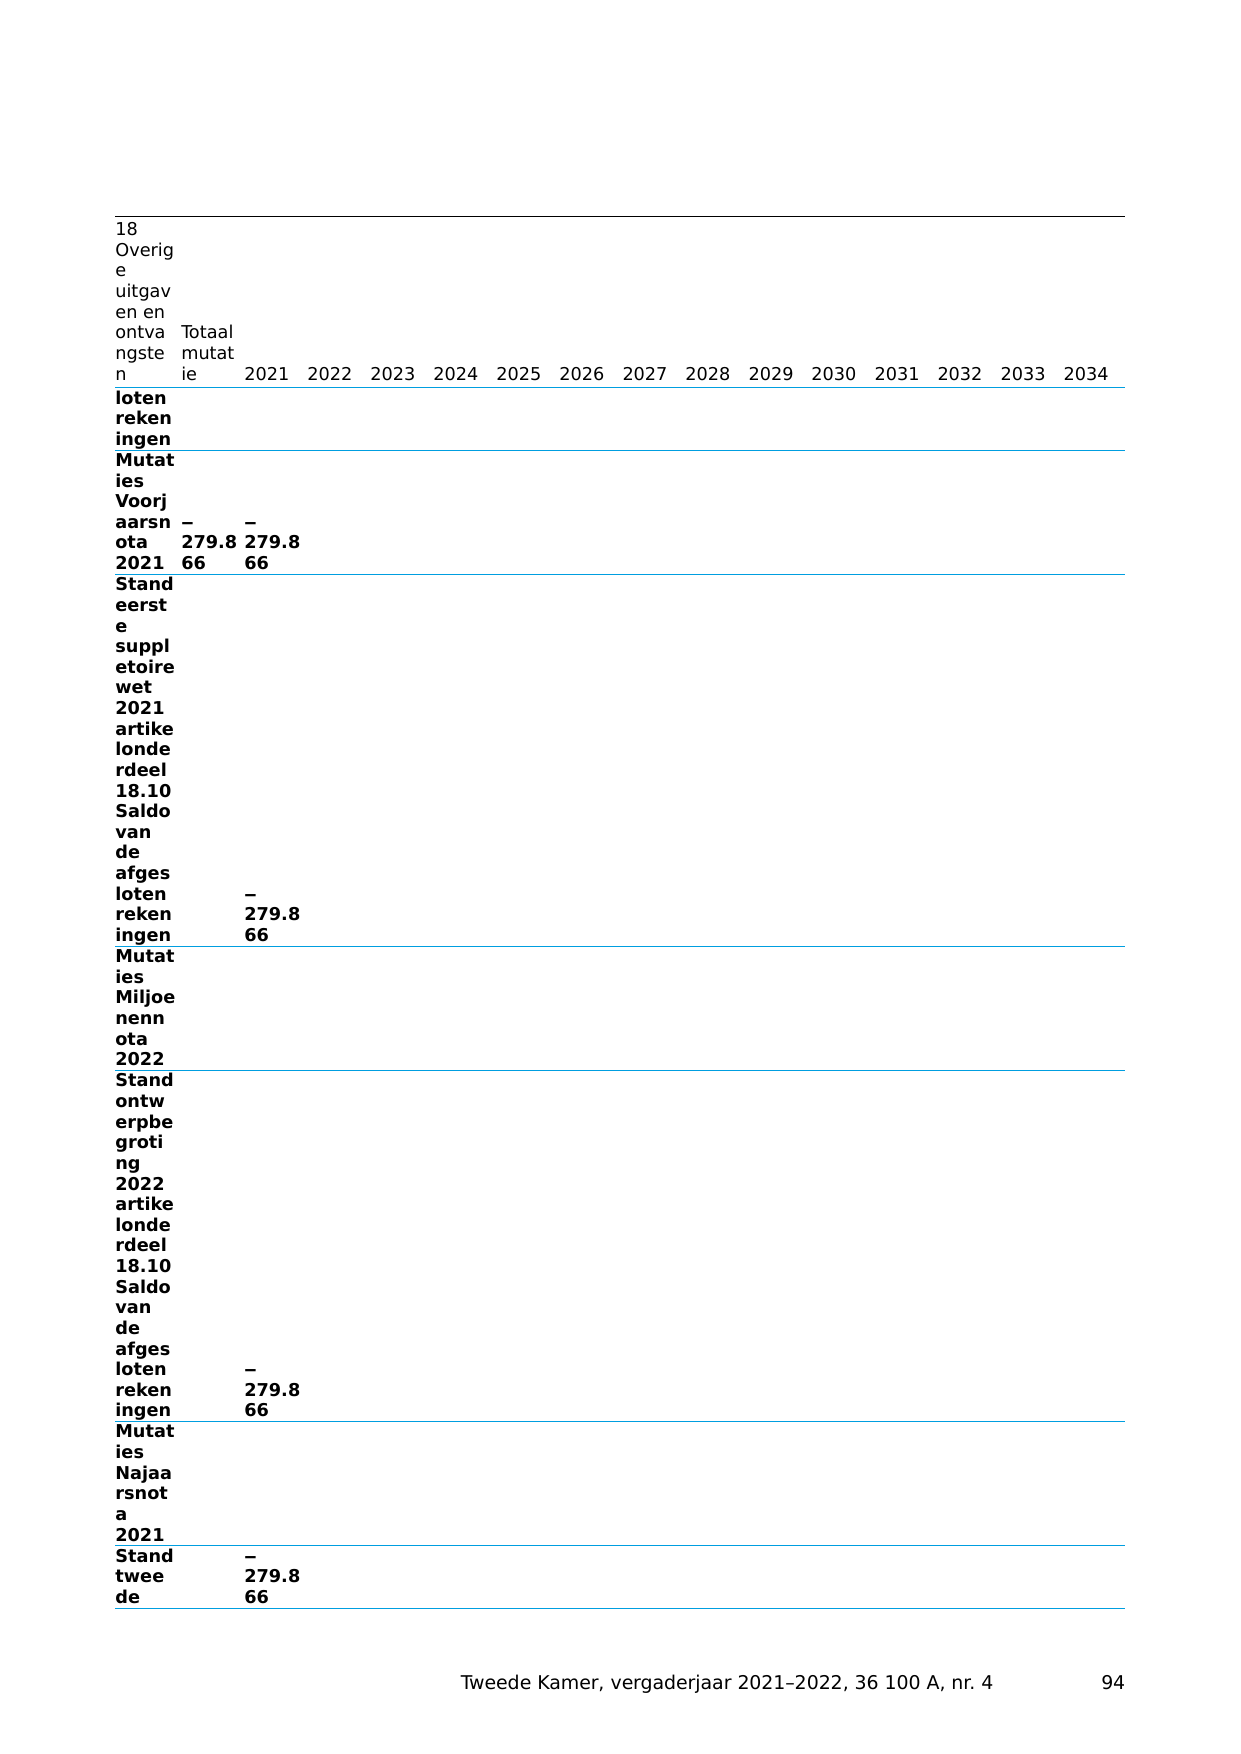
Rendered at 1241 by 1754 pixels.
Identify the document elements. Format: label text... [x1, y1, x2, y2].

table_cell [808, 1546, 871, 1608]
table_cell [493, 1071, 556, 1421]
table_cell [241, 1422, 304, 1545]
table_cell [998, 1546, 1060, 1608]
table_cell [430, 1422, 493, 1545]
table_cell [430, 1546, 493, 1608]
table_cell [619, 575, 682, 946]
table_cell 2021 [241, 217, 304, 387]
table_cell loten rekeningen [115, 388, 178, 449]
table_cell [745, 388, 808, 449]
table_cell Stand tweede [115, 1546, 178, 1608]
table_cell 2032 [934, 217, 997, 387]
table_cell [1060, 575, 1125, 946]
table_header Tabel 8 Artikel 18 Overige uitgaven en ontvangsten [115, 191, 1125, 216]
table_cell [682, 1422, 745, 1545]
table_cell [178, 1071, 241, 1421]
table_cell 2025 [493, 217, 556, 387]
table_cell [367, 947, 430, 1070]
table_cell [367, 1071, 430, 1421]
table_cell [178, 1546, 241, 1608]
table_cell [304, 451, 367, 574]
table_cell [745, 1071, 808, 1421]
table_cell [998, 1071, 1060, 1421]
table_cell 2033 [998, 217, 1060, 387]
table_cell Mutaties Miljoenennota 2022 [115, 947, 178, 1070]
table_cell [682, 451, 745, 574]
table_cell Mutaties Najaarsnota 2021 [115, 1422, 178, 1545]
table_cell [178, 575, 241, 946]
table_cell [934, 388, 997, 449]
table_cell [934, 1546, 997, 1608]
table_cell 2026 [556, 217, 619, 387]
table_cell [430, 575, 493, 946]
table_cell [178, 388, 241, 449]
table_cell [556, 1422, 619, 1545]
table_cell 2024 [430, 217, 493, 387]
table_cell [430, 947, 493, 1070]
table_cell [934, 947, 997, 1070]
table_cell [808, 1422, 871, 1545]
table_cell [619, 451, 682, 574]
table_cell Stand eerste suppletoire wet 2021 artikelonderdeel 18.10 Saldo van de afgesloten rekeningen [115, 575, 178, 946]
table_cell [304, 575, 367, 946]
table_cell [430, 1071, 493, 1421]
table_cell [934, 575, 997, 946]
table_cell Totaal mutatie [178, 217, 241, 387]
table_cell [556, 451, 619, 574]
table_cell [556, 947, 619, 1070]
table_cell 2023 [367, 217, 430, 387]
table_cell 18 Overige uitgaven en ontvangsten [115, 217, 178, 387]
table_cell [808, 1071, 871, 1421]
table_cell [871, 1422, 934, 1545]
table_cell [745, 947, 808, 1070]
table_cell [619, 388, 682, 449]
table_cell 2028 [682, 217, 745, 387]
table_cell [619, 1071, 682, 1421]
table_cell [682, 1546, 745, 1608]
table_cell [998, 575, 1060, 946]
table_cell ‒ 279.866 [241, 451, 304, 574]
table_cell [1060, 1546, 1125, 1608]
table_cell [934, 1071, 997, 1421]
table_cell [871, 575, 934, 946]
table_cell [998, 1422, 1060, 1545]
table_cell [619, 947, 682, 1070]
table_cell [241, 388, 304, 449]
table_cell [493, 1546, 556, 1608]
table_cell [556, 1071, 619, 1421]
table_cell [1060, 1071, 1125, 1421]
table_cell [998, 451, 1060, 574]
table_cell [178, 1422, 241, 1545]
table_cell [682, 1071, 745, 1421]
table_cell [493, 947, 556, 1070]
table_cell [493, 451, 556, 574]
table_cell [304, 947, 367, 1070]
table_cell [934, 451, 997, 574]
table_cell ‒ 279.866 [241, 1071, 304, 1421]
table_cell [430, 451, 493, 574]
table_cell [430, 388, 493, 449]
table_cell [682, 947, 745, 1070]
table_cell 2027 [619, 217, 682, 387]
table_cell [871, 947, 934, 1070]
table_cell [808, 388, 871, 449]
table_cell [367, 1422, 430, 1545]
table_cell [1060, 947, 1125, 1070]
table_cell [178, 947, 241, 1070]
table_cell ‒ 279.866 [178, 451, 241, 574]
table_cell ‒ 279.866 [241, 1546, 304, 1608]
table_cell [871, 451, 934, 574]
table_cell [745, 451, 808, 574]
table_cell [619, 1546, 682, 1608]
table_cell ‒ 279.866 [241, 575, 304, 946]
table_cell [871, 388, 934, 449]
table_cell [682, 388, 745, 449]
table_cell [871, 1071, 934, 1421]
table_cell [808, 947, 871, 1070]
table_cell Mutaties Voorjaarsnota 2021 [115, 451, 178, 574]
table_cell [367, 451, 430, 574]
table_cell [1060, 388, 1125, 449]
table_cell [998, 947, 1060, 1070]
table_cell 2029 [745, 217, 808, 387]
table_cell [556, 575, 619, 946]
table_cell [808, 451, 871, 574]
table_cell 2030 [808, 217, 871, 387]
table_cell [745, 1546, 808, 1608]
table_cell [367, 388, 430, 449]
table_cell [808, 575, 871, 946]
table_cell [745, 575, 808, 946]
table_cell [682, 575, 745, 946]
table_cell 2031 [871, 217, 934, 387]
table_cell [304, 1422, 367, 1545]
table_cell Stand ontwerpbegroting 2022 artikelonderdeel 18.10 Saldo van de afgesloten rekeningen [115, 1071, 178, 1421]
table_cell [1060, 451, 1125, 574]
table_cell 2022 [304, 217, 367, 387]
table_cell [934, 1422, 997, 1545]
table_cell [493, 575, 556, 946]
table_cell [556, 1546, 619, 1608]
table_cell [241, 947, 304, 1070]
table_cell [493, 1422, 556, 1545]
table_cell [493, 388, 556, 449]
table_cell [304, 1071, 367, 1421]
table_cell 2034 [1060, 217, 1125, 387]
table_cell [1060, 1422, 1125, 1545]
table_cell [367, 1546, 430, 1608]
table_cell [871, 1546, 934, 1608]
table_cell [367, 575, 430, 946]
table_cell [304, 1546, 367, 1608]
table_cell [745, 1422, 808, 1545]
table_cell [556, 388, 619, 449]
table_cell [304, 388, 367, 449]
table_cell [619, 1422, 682, 1545]
table_cell [998, 388, 1060, 449]
